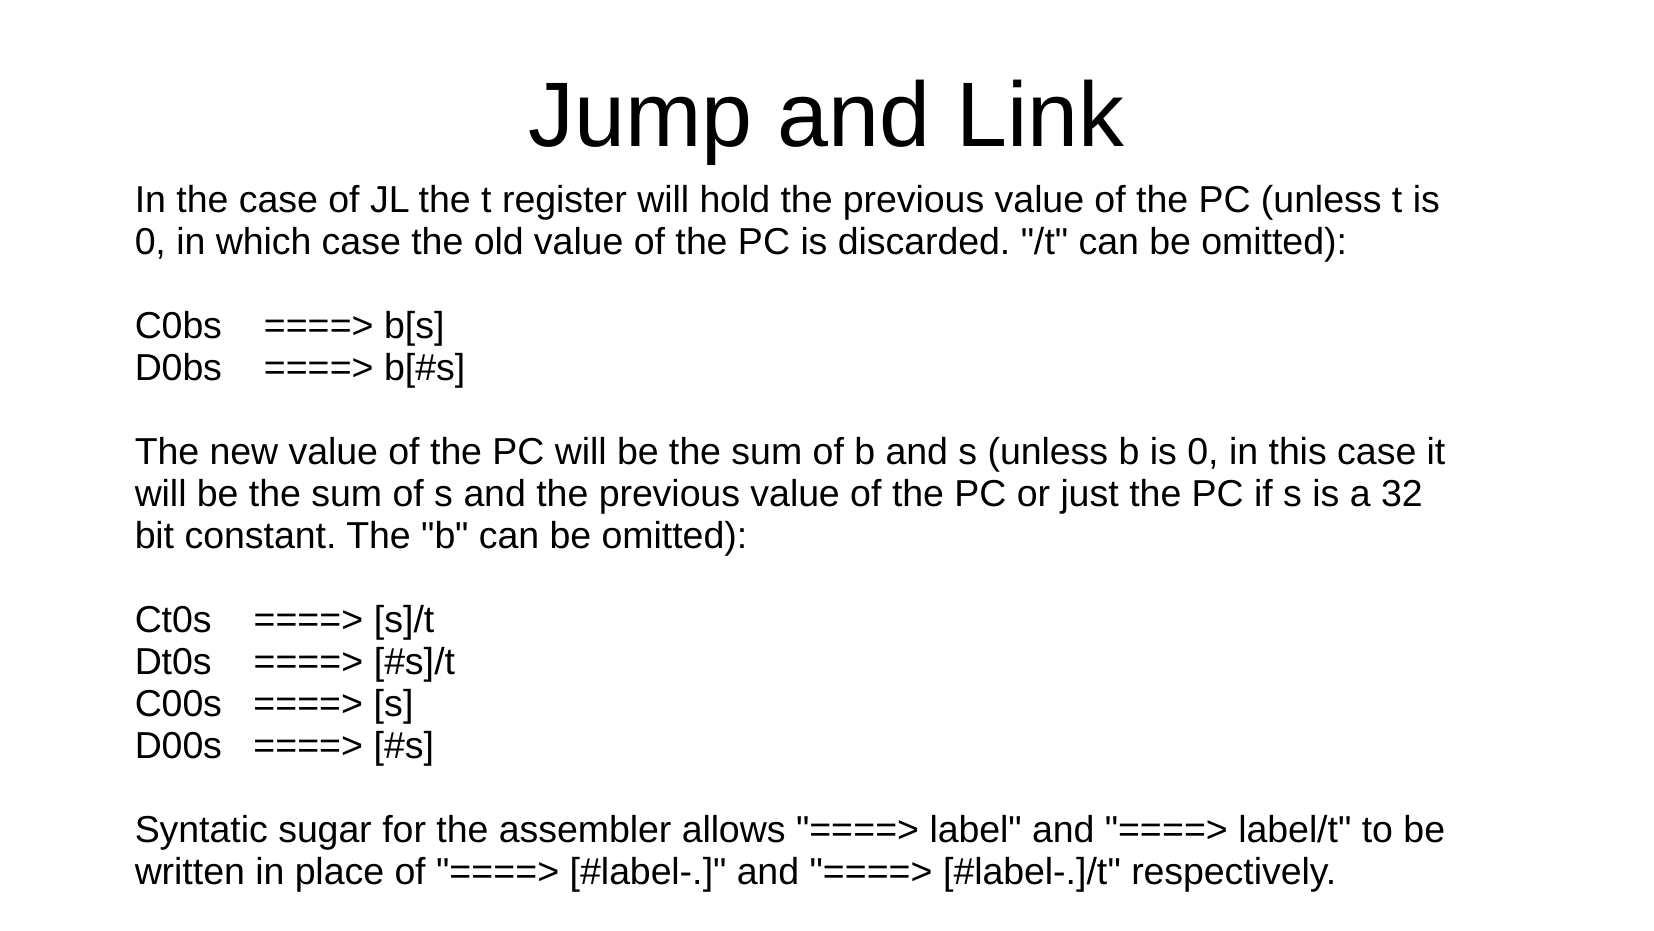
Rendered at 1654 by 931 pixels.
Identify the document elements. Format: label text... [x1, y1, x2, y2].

text_box In the case of JL the t register will hold the previous value of the PC (unless t is 0, in which case the old value of the PC is discarded. "/t" can be omitted): C0bs ====> b[s] D0bs ====> b[#s] The new value of the PC will be the sum of b and s (unless b is 0, in this case it will be the sum of s and the previous value of the PC or just the PC if s is a 32 bit constant. The "b" can be omitted): Ct0s ====> [s]/t Dt0s ====> [#s]/t C00s ====> [s] D00s ====> [#s] Syntatic sugar for the assembler allows "====> label" and "====> label/t" to be written in place of "====> [#label-.]" and "====> [#label-.]/t" respectively. [120, 171, 1486, 901]
title Jump and Link [82, 37, 1571, 193]
